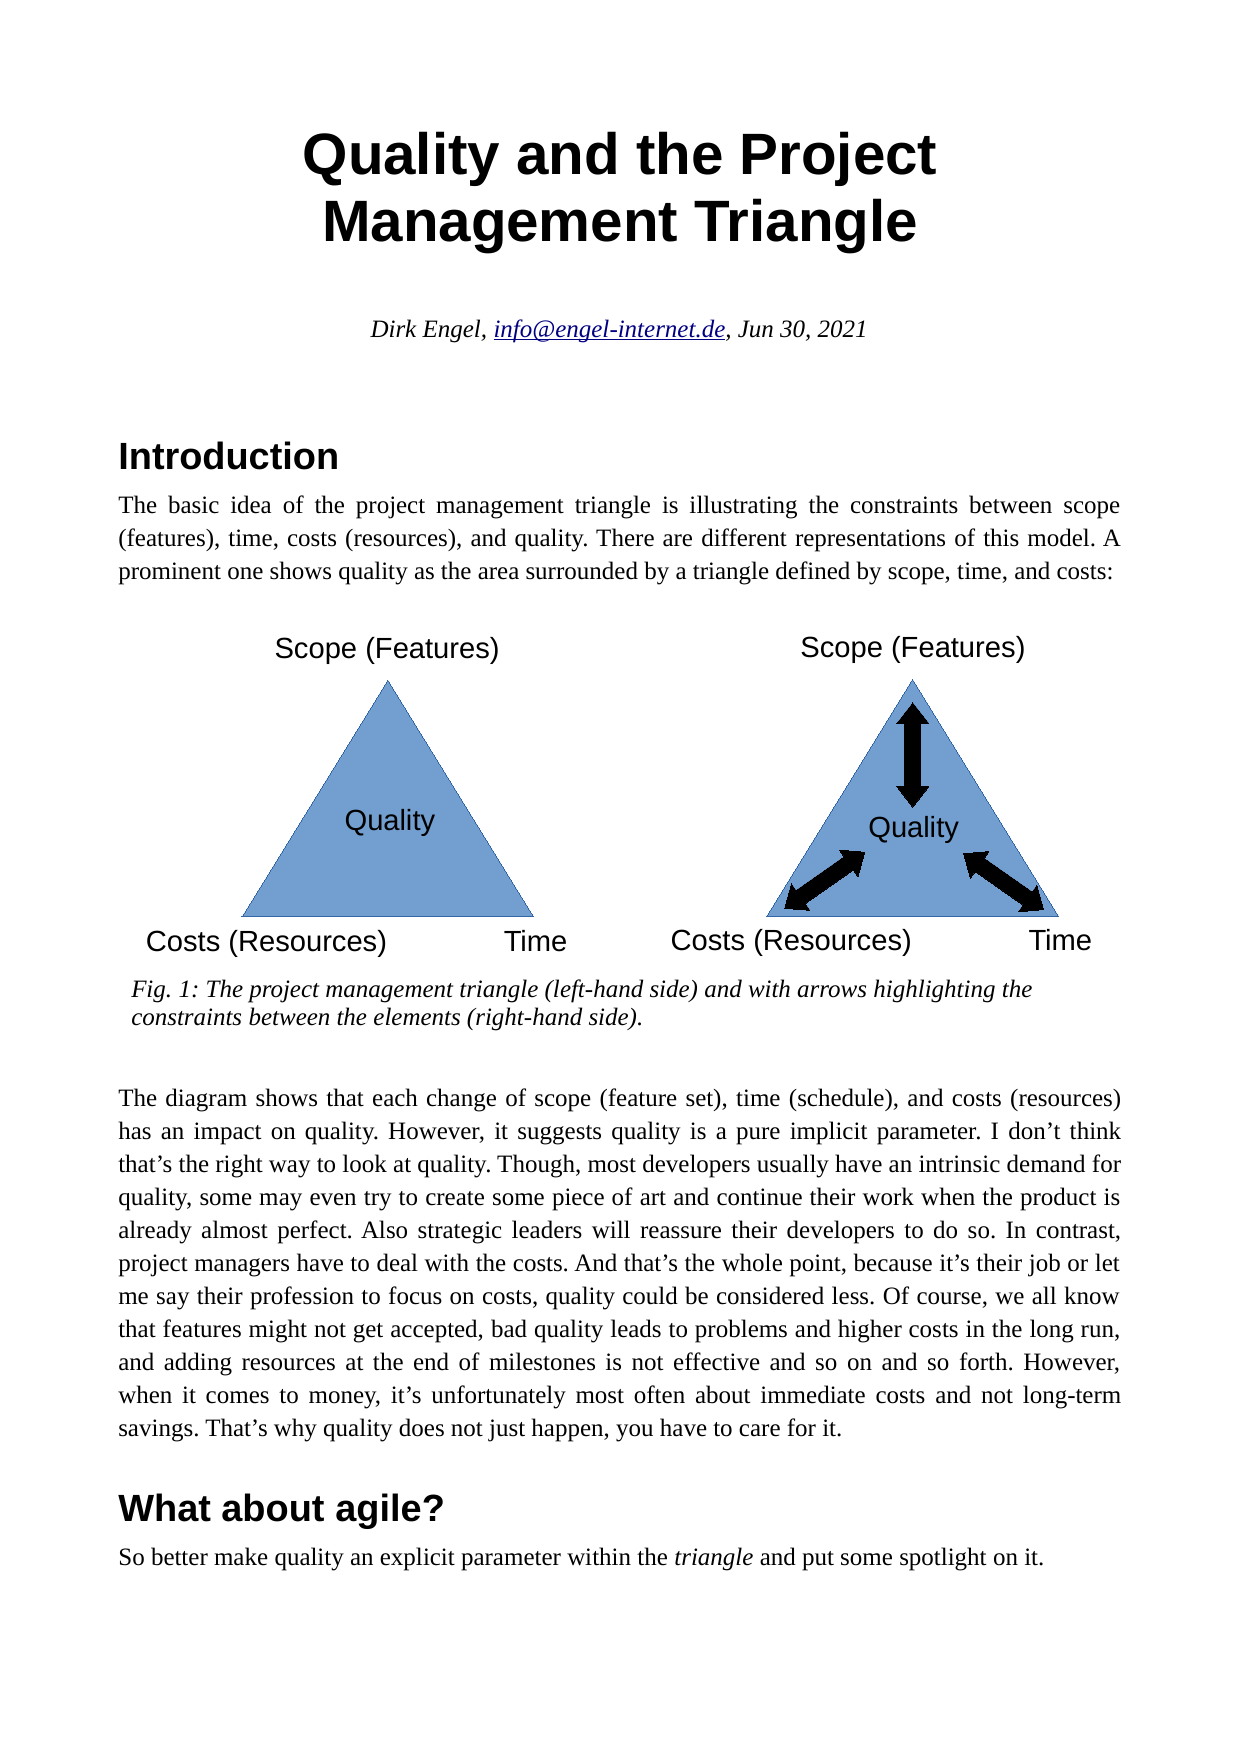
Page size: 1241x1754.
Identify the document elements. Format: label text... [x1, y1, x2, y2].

text The diagram shows that each change of scope (feature set), time (schedule), and costs (resources) has an impact on quality. However, it suggests quality is a pure implicit parameter. I don’t think that’s the right way to look at quality. Though, most developers usually have an intrinsic demand for quality, some may even try to create some piece of art and continue their work when the product is already almost perfect. Also strategic leaders will reassure their developers to do so. In contrast, project managers have to deal with the costs. And that’s the whole point, because it’s their job or let me say their profession to focus on costs, quality could be considered less. Of course, we all know that features might not get accepted, bad quality leads to problems and higher costs in the long run, and adding resources at the end of milestones is not effective and so on and so forth. However, when it comes to money, it’s unfortunately most often about immediate costs and not long-term savings. That’s why quality does not just happen, you have to care for it. [118, 1083, 1122, 1442]
text Fig. 1: The project management triangle (left-hand side) and with arrows highlighting the constraints between the elements (right-hand side). [131, 635, 1109, 1031]
text So better make quality an explicit parameter within the triangle and put some spotlight on it. [118, 1542, 1122, 1571]
text Dirk Engel, info@engel-internet.de, Jun 30, 2021 [118, 314, 1122, 342]
subtitle Introduction [118, 434, 1122, 478]
subtitle What about agile? [118, 1486, 1122, 1529]
text The basic idea of the project management triangle is illustrating the constraints between scope (features), time, costs (resources), and quality. There are different representations of this model. A prominent one shows quality as the area surrounded by a triangle defined by scope, time, and costs: [118, 490, 1122, 585]
title Quality and the Project Management Triangle [118, 119, 1122, 254]
